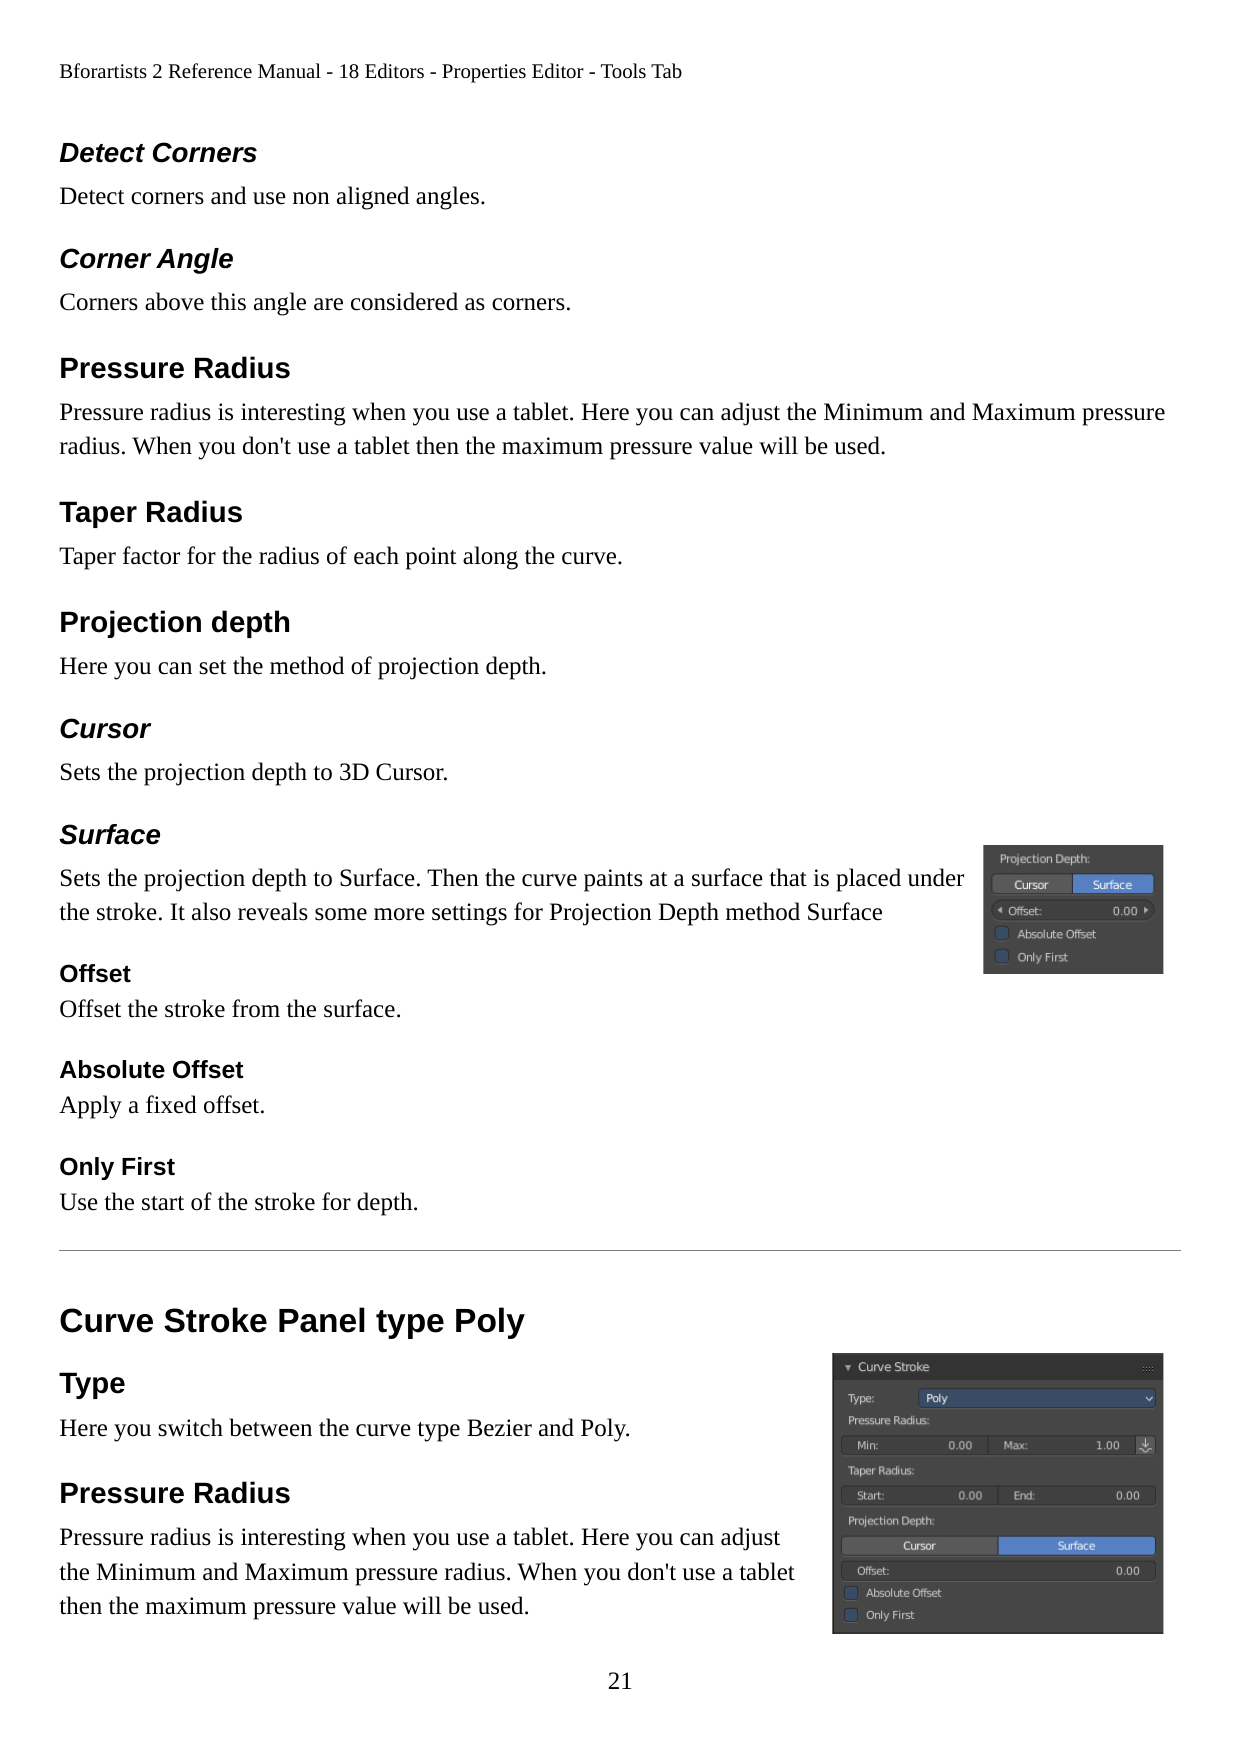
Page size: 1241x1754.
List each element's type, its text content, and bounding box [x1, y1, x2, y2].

subtitle Cursor [59, 713, 1181, 744]
text Taper factor for the radius of each point along the curve. [59, 541, 1181, 570]
picture [983, 845, 1164, 974]
subtitle [1164, 1366, 1181, 1400]
text Pressure radius is interesting when you use a tablet. Here you can adjust the Minimum and Maximum pressure radius. When you don't use a tablet then the maximum pressure value will be used. [59, 1522, 832, 1620]
picture [832, 1353, 1164, 1634]
subtitle Detect Corners [59, 137, 1181, 168]
text Here you switch between the curve type Bezier and Poly. [59, 1413, 832, 1441]
subtitle Only First [59, 1152, 1181, 1180]
subtitle Surface [59, 819, 1181, 851]
text Sets the projection depth to Surface. Then the curve paints at a surface that is placed under the stroke. It also reveals some more settings for Projection Depth method Surface [59, 863, 983, 926]
subtitle Pressure Radius [59, 1476, 832, 1510]
subtitle [1164, 1476, 1181, 1510]
text Pressure radius is interesting when you use a tablet. Here you can adjust the Minimum and Maximum pressure radius. When you don't use a tablet then the maximum pressure value will be used. [59, 397, 1181, 460]
subtitle Corner Angle [59, 243, 1181, 274]
subtitle Type [59, 1366, 832, 1400]
text Here you can set the method of projection depth. [59, 651, 1181, 680]
subtitle Curve Stroke Panel type Poly [59, 1301, 1181, 1339]
text Detect corners and use non aligned angles. [59, 181, 1181, 210]
subtitle Absolute Offset [59, 1055, 1181, 1084]
subtitle Projection depth [59, 605, 1181, 639]
text Sets the projection depth to 3D Cursor. [59, 757, 1181, 786]
text Offset the stroke from the surface. [59, 994, 1181, 1023]
text Use the start of the stroke for depth. [59, 1187, 1181, 1215]
text Apply a fixed offset. [59, 1090, 1181, 1119]
subtitle Taper Radius [59, 495, 1181, 529]
text Corners above this angle are considered as corners. [59, 287, 1181, 316]
subtitle Offset [59, 959, 1181, 988]
subtitle Pressure Radius [59, 351, 1181, 384]
